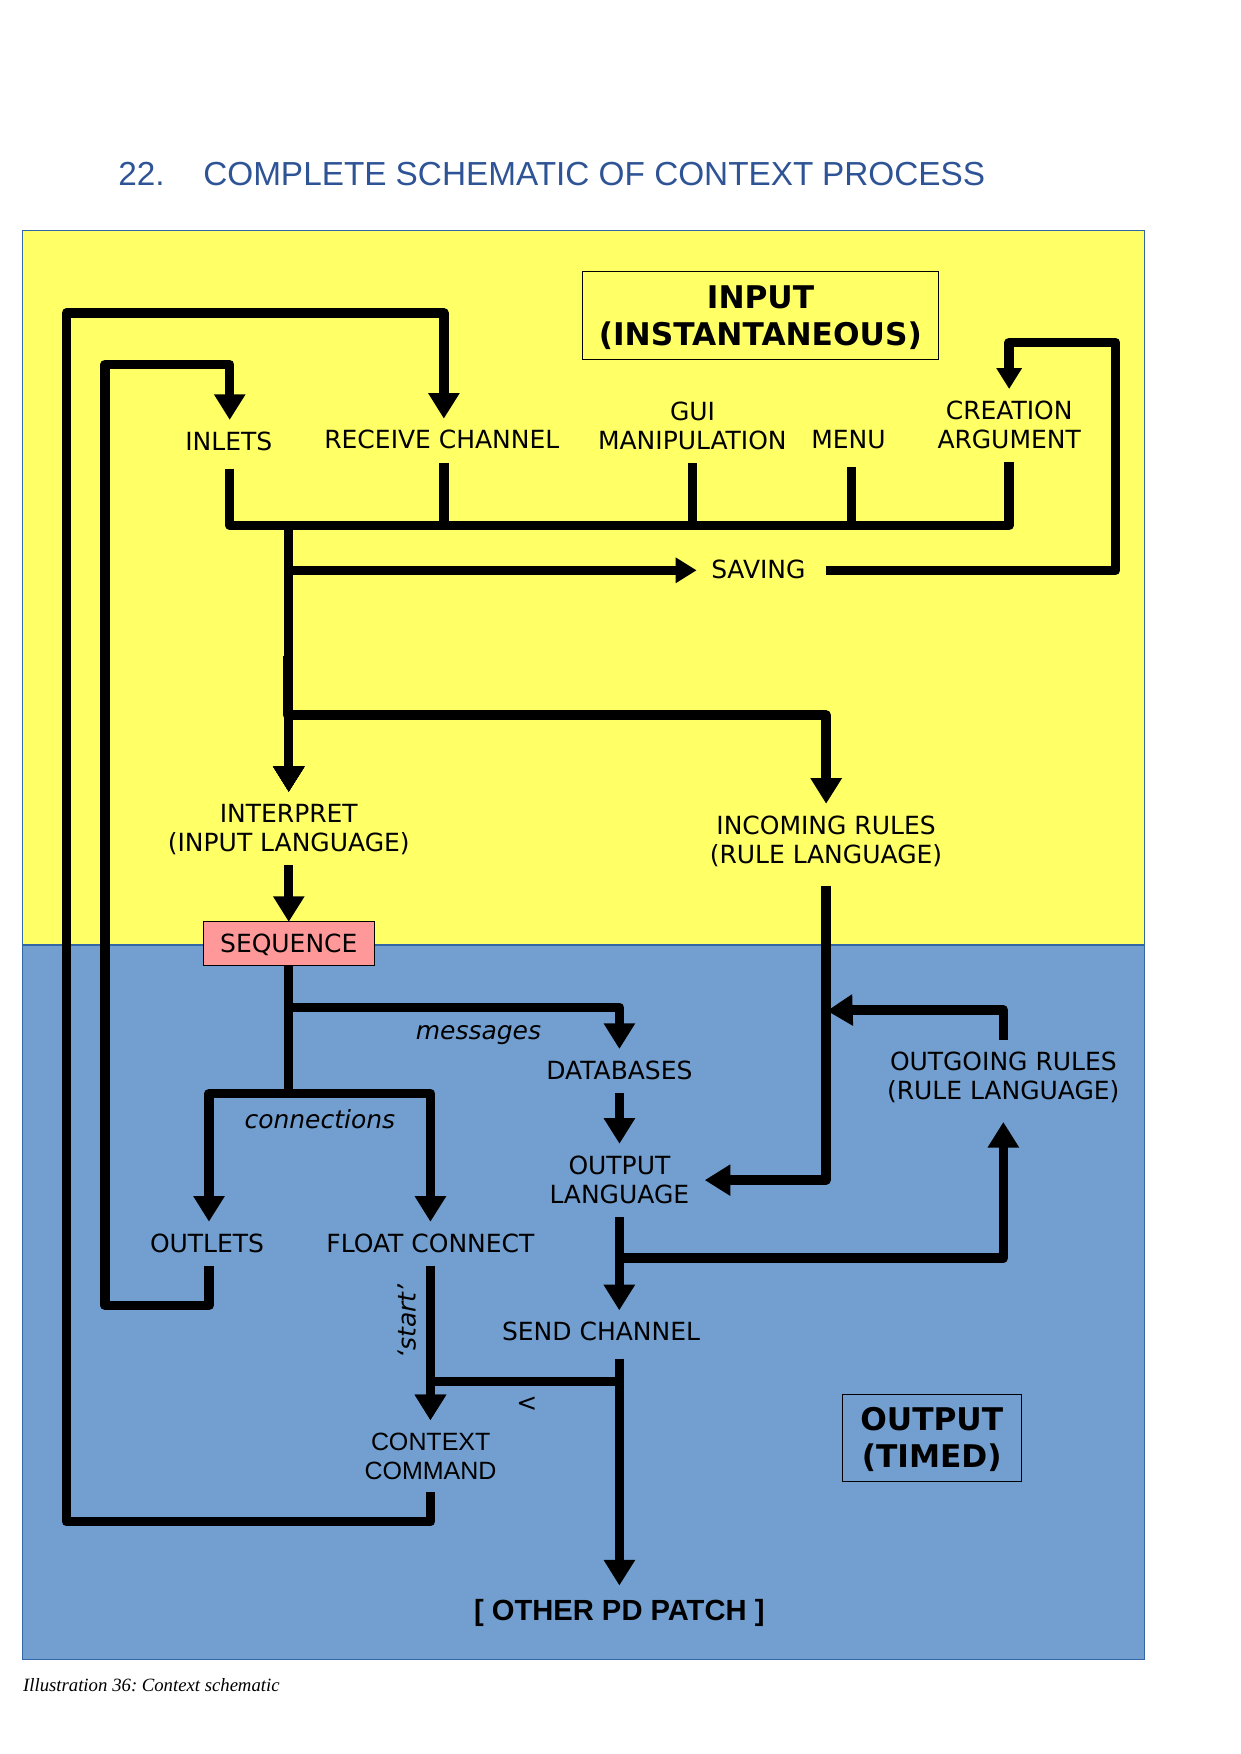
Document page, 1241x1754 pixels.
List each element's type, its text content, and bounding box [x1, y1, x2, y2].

subtitle COMPLETE SCHEMATIC OF CONTEXT PROCESS [118, 153, 1122, 192]
list Illustration 36: Context schematic [23, 1660, 1145, 1696]
